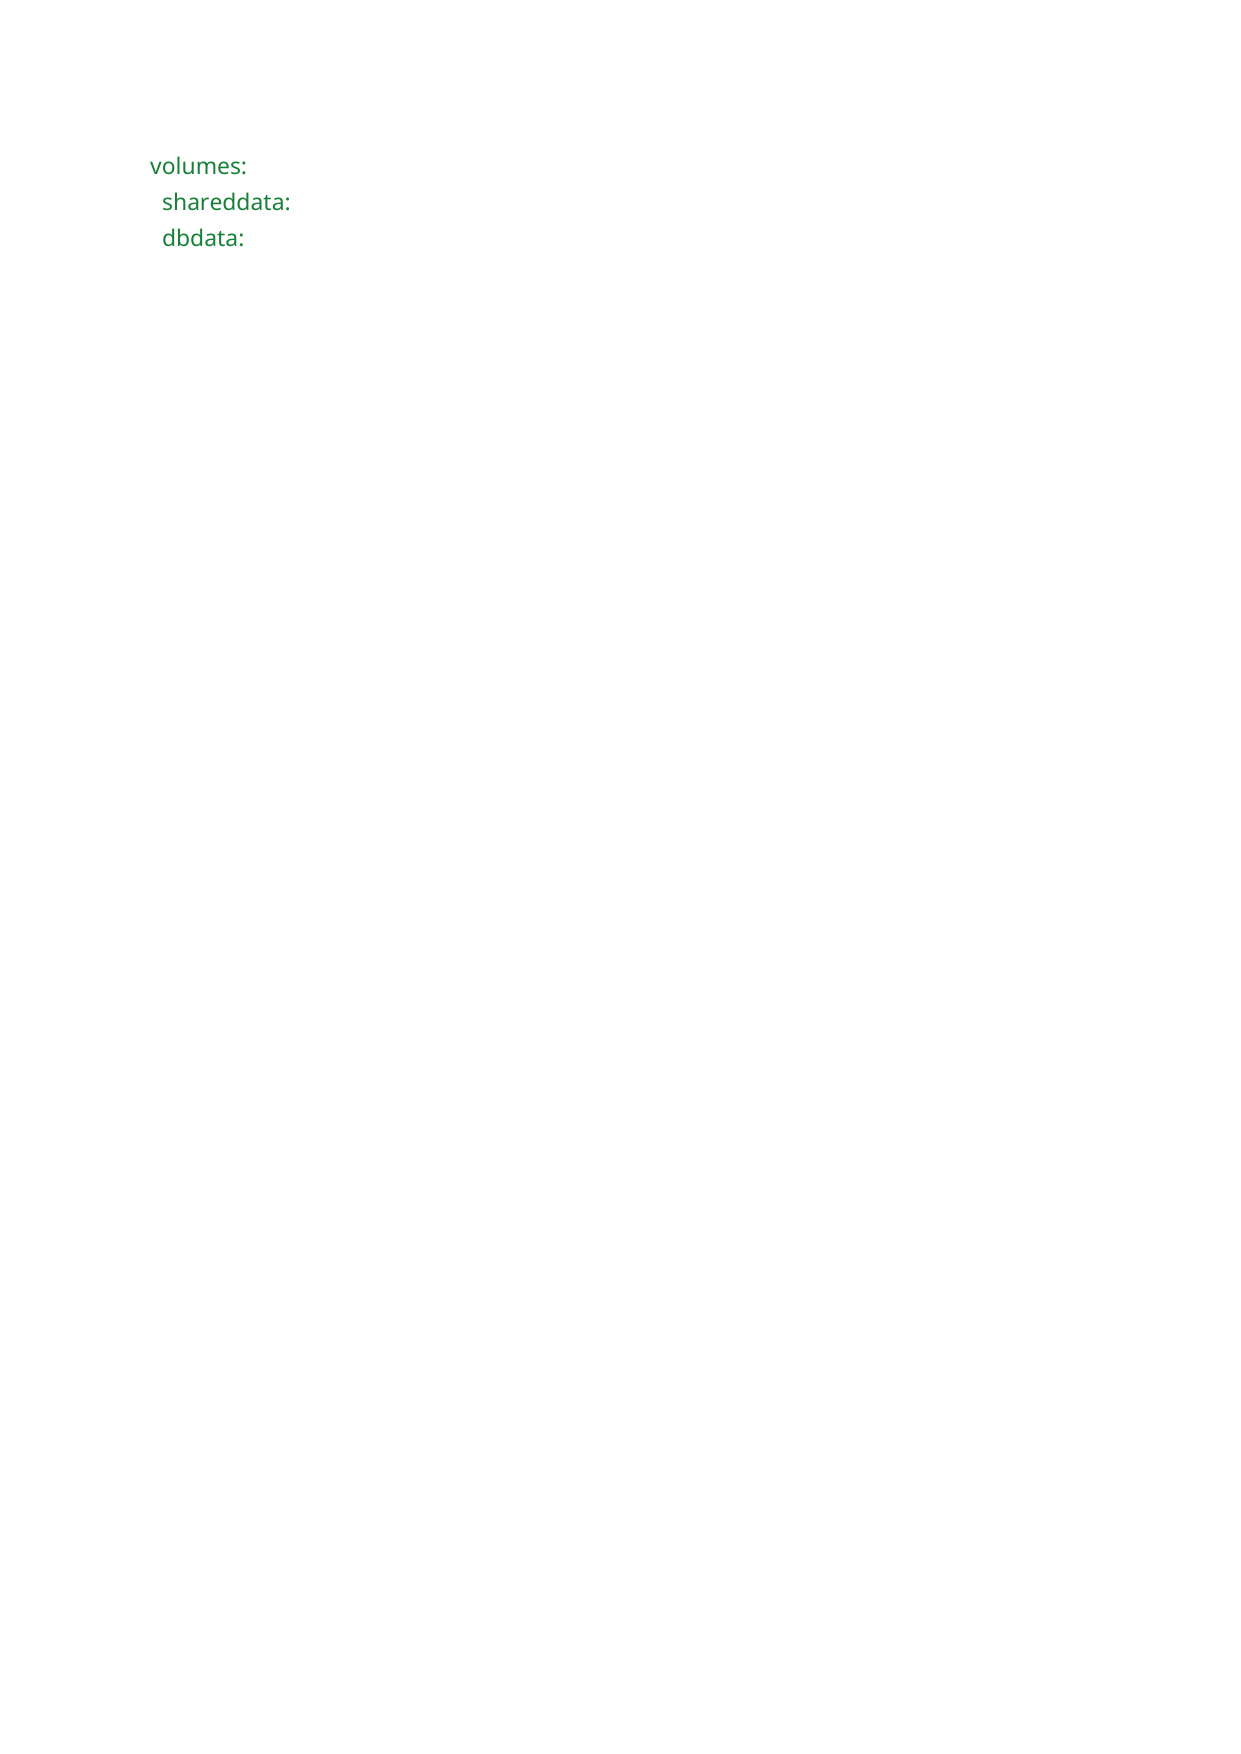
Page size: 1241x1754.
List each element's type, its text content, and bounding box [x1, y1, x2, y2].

text dbdata: [150, 222, 1090, 253]
text shareddata: [150, 186, 1090, 217]
text volumes: [150, 150, 1090, 181]
